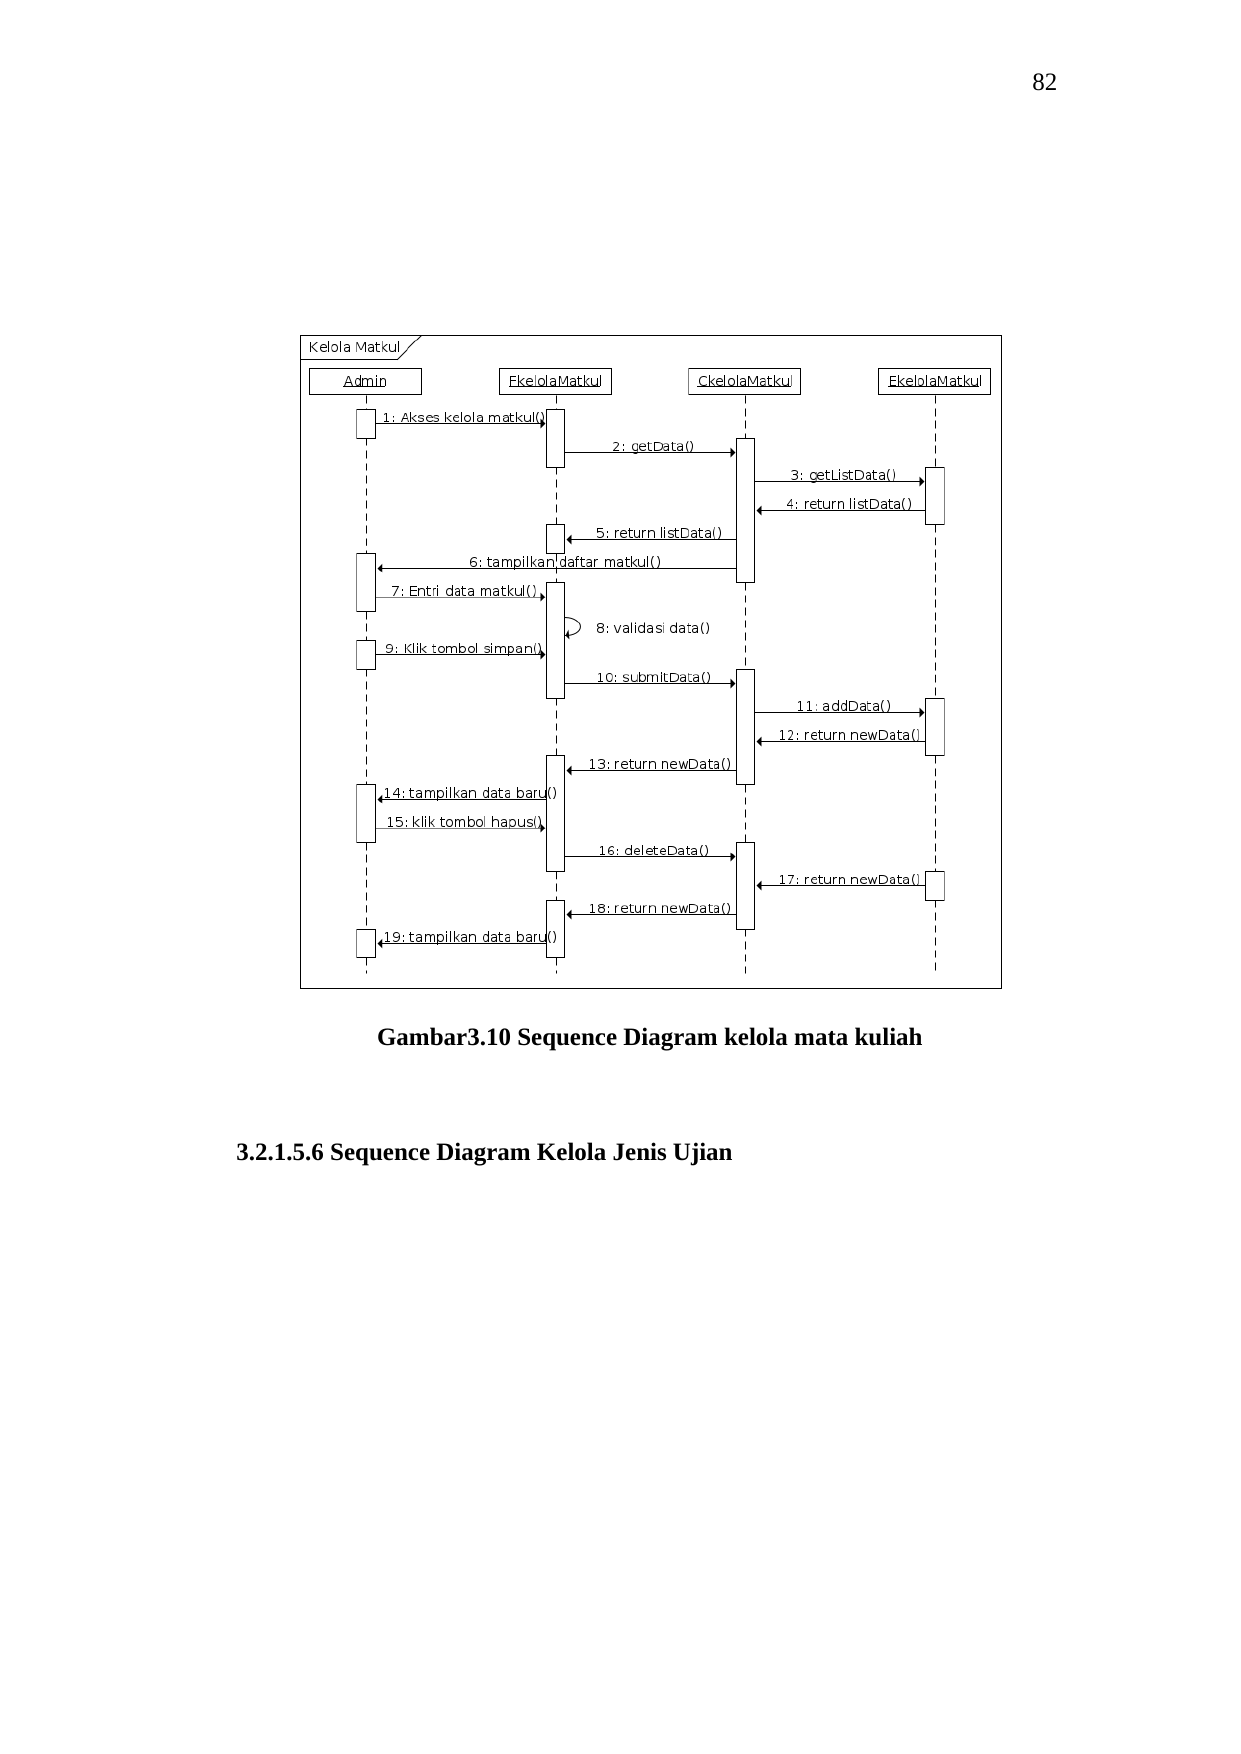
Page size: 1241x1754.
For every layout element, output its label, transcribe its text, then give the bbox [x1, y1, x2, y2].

text Gambar3.10 Sequence Diagram kelola mata kuliah [236, 295, 1063, 1051]
picture [293, 315, 1007, 994]
subtitle 3.2.1.5.6 Sequence Diagram Kelola Jenis Ujian [236, 1137, 1063, 1166]
